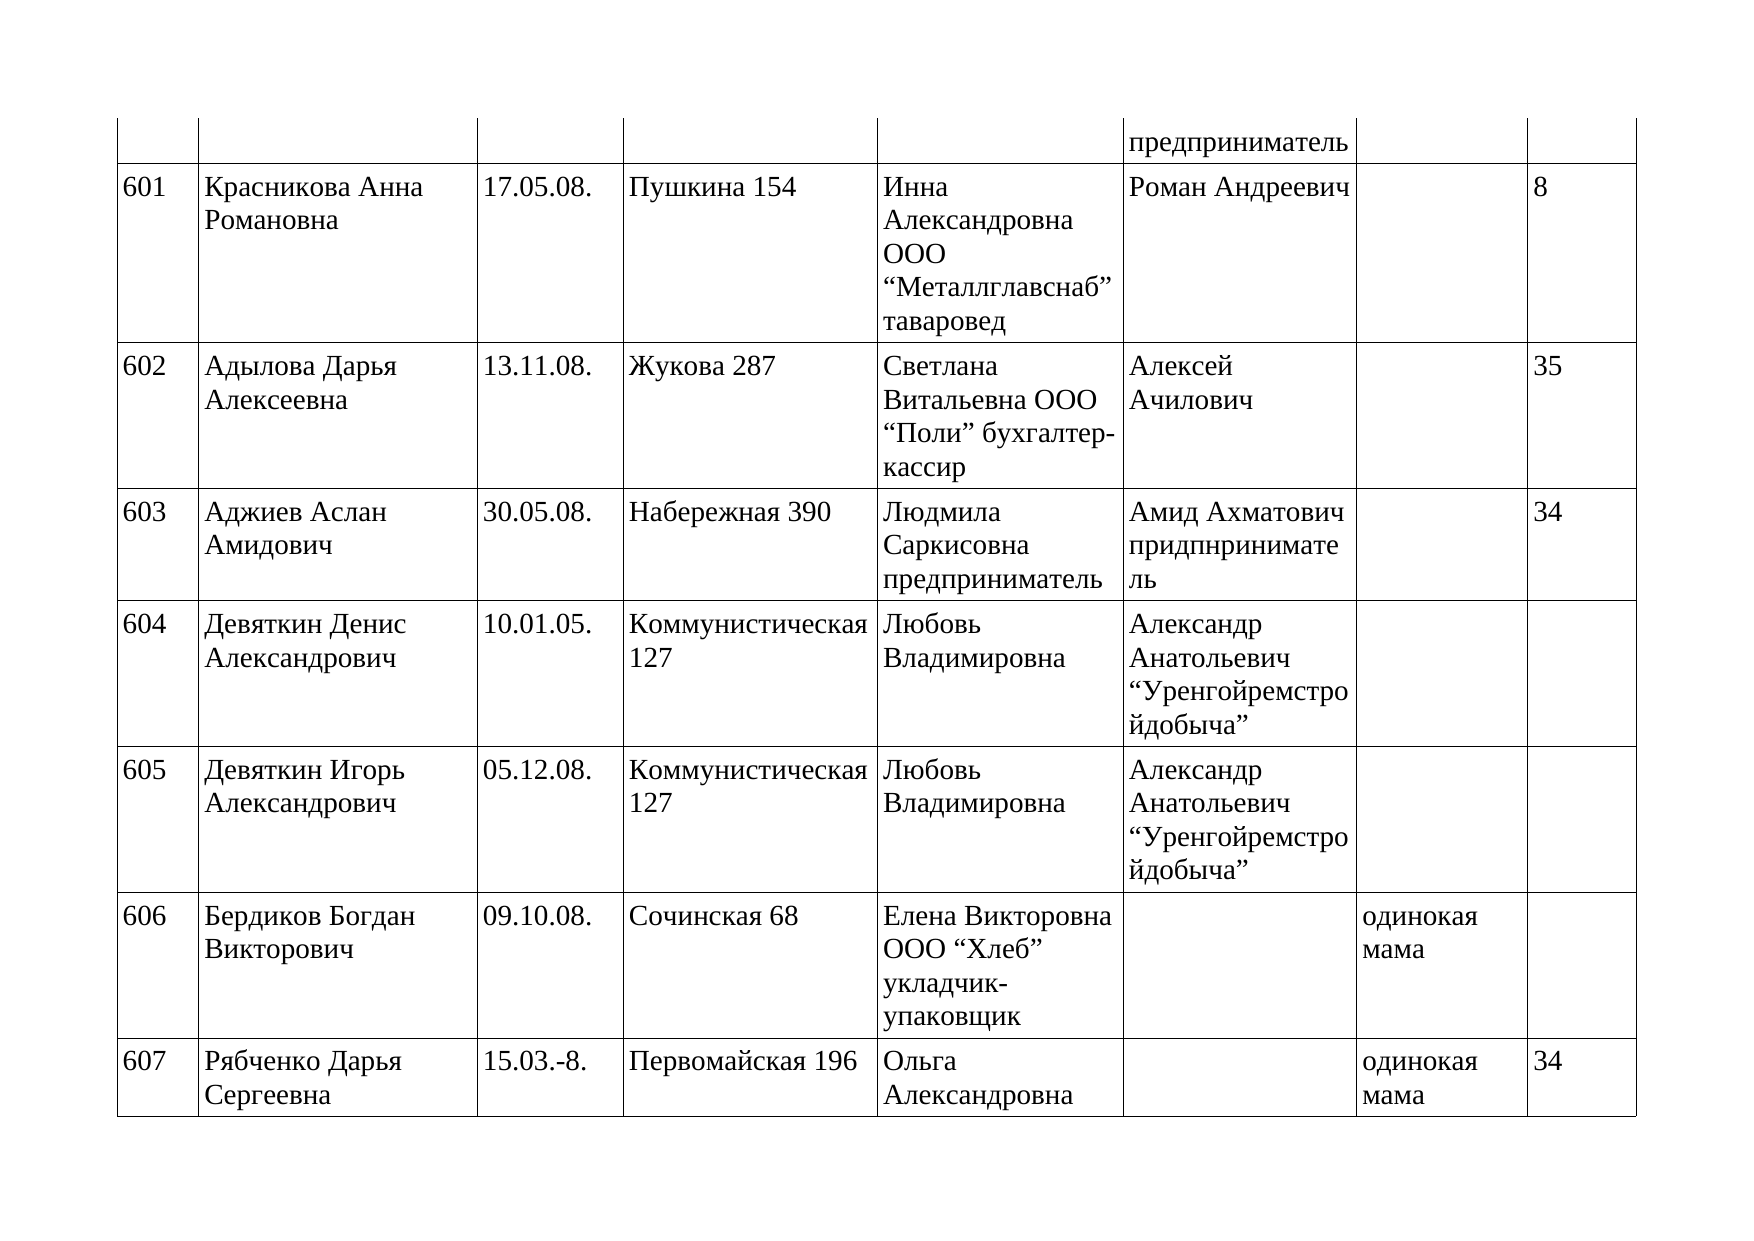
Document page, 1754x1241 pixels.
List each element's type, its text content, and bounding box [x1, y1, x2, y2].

table_cell [1357, 601, 1527, 746]
table_cell Елена Викторовна ООО “Хлеб” укладчик-упаковщик [878, 893, 1123, 1038]
table_cell Аджиев Аслан Амидович [199, 489, 477, 600]
table_cell 35 [1528, 343, 1636, 488]
table_cell одинокая мама [1357, 893, 1527, 1038]
table_cell Сочинская 68 [624, 893, 877, 1038]
table_cell Набережная 390 [624, 489, 877, 600]
table_cell 17.05.08. [478, 164, 623, 342]
table_cell 10.01.05. [478, 601, 623, 746]
table_cell [1124, 1039, 1356, 1116]
table_cell одинокая мама [1357, 1039, 1527, 1116]
table_cell Красникова Анна Романовна [199, 164, 477, 342]
table_cell 34 [1528, 1039, 1636, 1116]
table_cell 607 [118, 1039, 198, 1116]
table_cell [118, 118, 198, 163]
table_cell Первомайская 196 [624, 1039, 877, 1116]
table_cell Александр Анатольевич “Уренгойремстройдобыча” [1124, 601, 1356, 746]
table_cell [878, 118, 1123, 163]
table_cell [1124, 893, 1356, 1038]
table_cell Любовь Владимировна [878, 747, 1123, 892]
table_cell 15.03.-8. [478, 1039, 623, 1116]
table_cell Амид Ахматович придпнриниматель [1124, 489, 1356, 600]
table_cell Ольга Александровна [878, 1039, 1123, 1116]
table_cell Рябченко Дарья Сергеевна [199, 1039, 477, 1116]
table_cell 605 [118, 747, 198, 892]
table_cell [199, 118, 477, 163]
table_cell 34 [1528, 489, 1636, 600]
table_cell Бердиков Богдан Викторович [199, 893, 477, 1038]
table_cell 8 [1528, 164, 1636, 342]
table_cell [1357, 489, 1527, 600]
table_cell Коммунистическая 127 [624, 601, 877, 746]
table_cell Инна Александровна ООО “Металлглавснаб” таваровед [878, 164, 1123, 342]
table_cell Адылова Дарья Алексеевна [199, 343, 477, 488]
table_cell [1357, 747, 1527, 892]
table_cell 601 [118, 164, 198, 342]
table_cell [1357, 164, 1527, 342]
table_cell Любовь Владимировна [878, 601, 1123, 746]
table_cell Людмила Саркисовна предприниматель [878, 489, 1123, 600]
table_cell [1528, 747, 1636, 892]
table_cell [1528, 601, 1636, 746]
table_cell Коммунистическая 127 [624, 747, 877, 892]
table_cell Роман Андреевич [1124, 164, 1356, 342]
table_cell 602 [118, 343, 198, 488]
table_cell Алексей Ачилович [1124, 343, 1356, 488]
table_cell [1528, 893, 1636, 1038]
table_cell [1357, 118, 1527, 163]
table_cell [624, 118, 877, 163]
table_cell 603 [118, 489, 198, 600]
table_cell Пушкина 154 [624, 164, 877, 342]
table_cell 05.12.08. [478, 747, 623, 892]
table_cell [478, 118, 623, 163]
table_cell [1528, 118, 1636, 163]
table_cell предприниматель [1124, 118, 1356, 163]
table_cell 09.10.08. [478, 893, 623, 1038]
table_cell 13.11.08. [478, 343, 623, 488]
table_cell 606 [118, 893, 198, 1038]
table_cell Девяткин Денис Александрович [199, 601, 477, 746]
table_cell 30.05.08. [478, 489, 623, 600]
table_cell [1357, 343, 1527, 488]
table_cell Жукова 287 [624, 343, 877, 488]
table_cell Александр Анатольевич “Уренгойремстройдобыча” [1124, 747, 1356, 892]
table_cell 604 [118, 601, 198, 746]
table_cell Девяткин Игорь Александрович [199, 747, 477, 892]
table_cell Светлана Витальевна ООО “Поли” бухгалтер-кассир [878, 343, 1123, 488]
